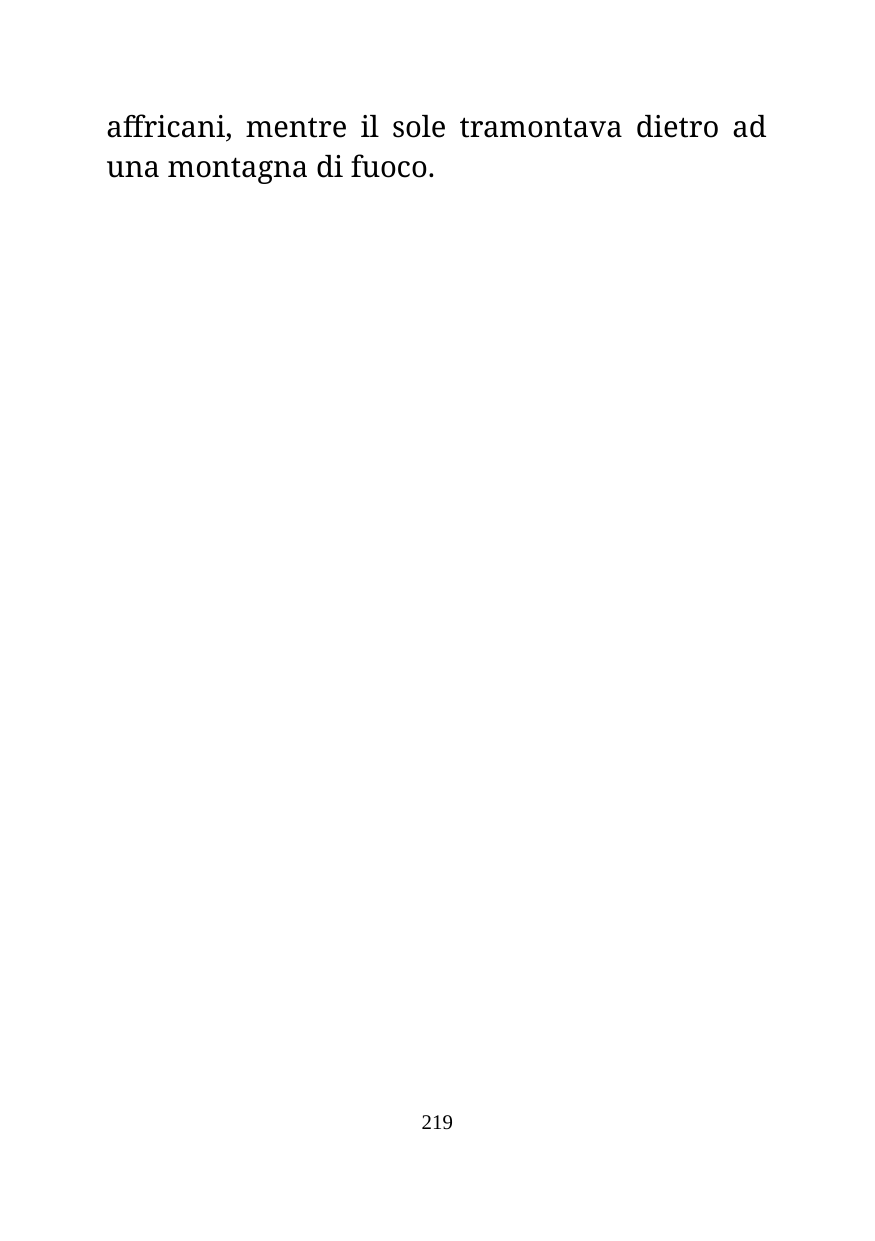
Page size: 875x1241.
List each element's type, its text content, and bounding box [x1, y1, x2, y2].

text affricani, mentre il sole tramontava dietro ad una montagna di fuoco. [106, 106, 768, 186]
